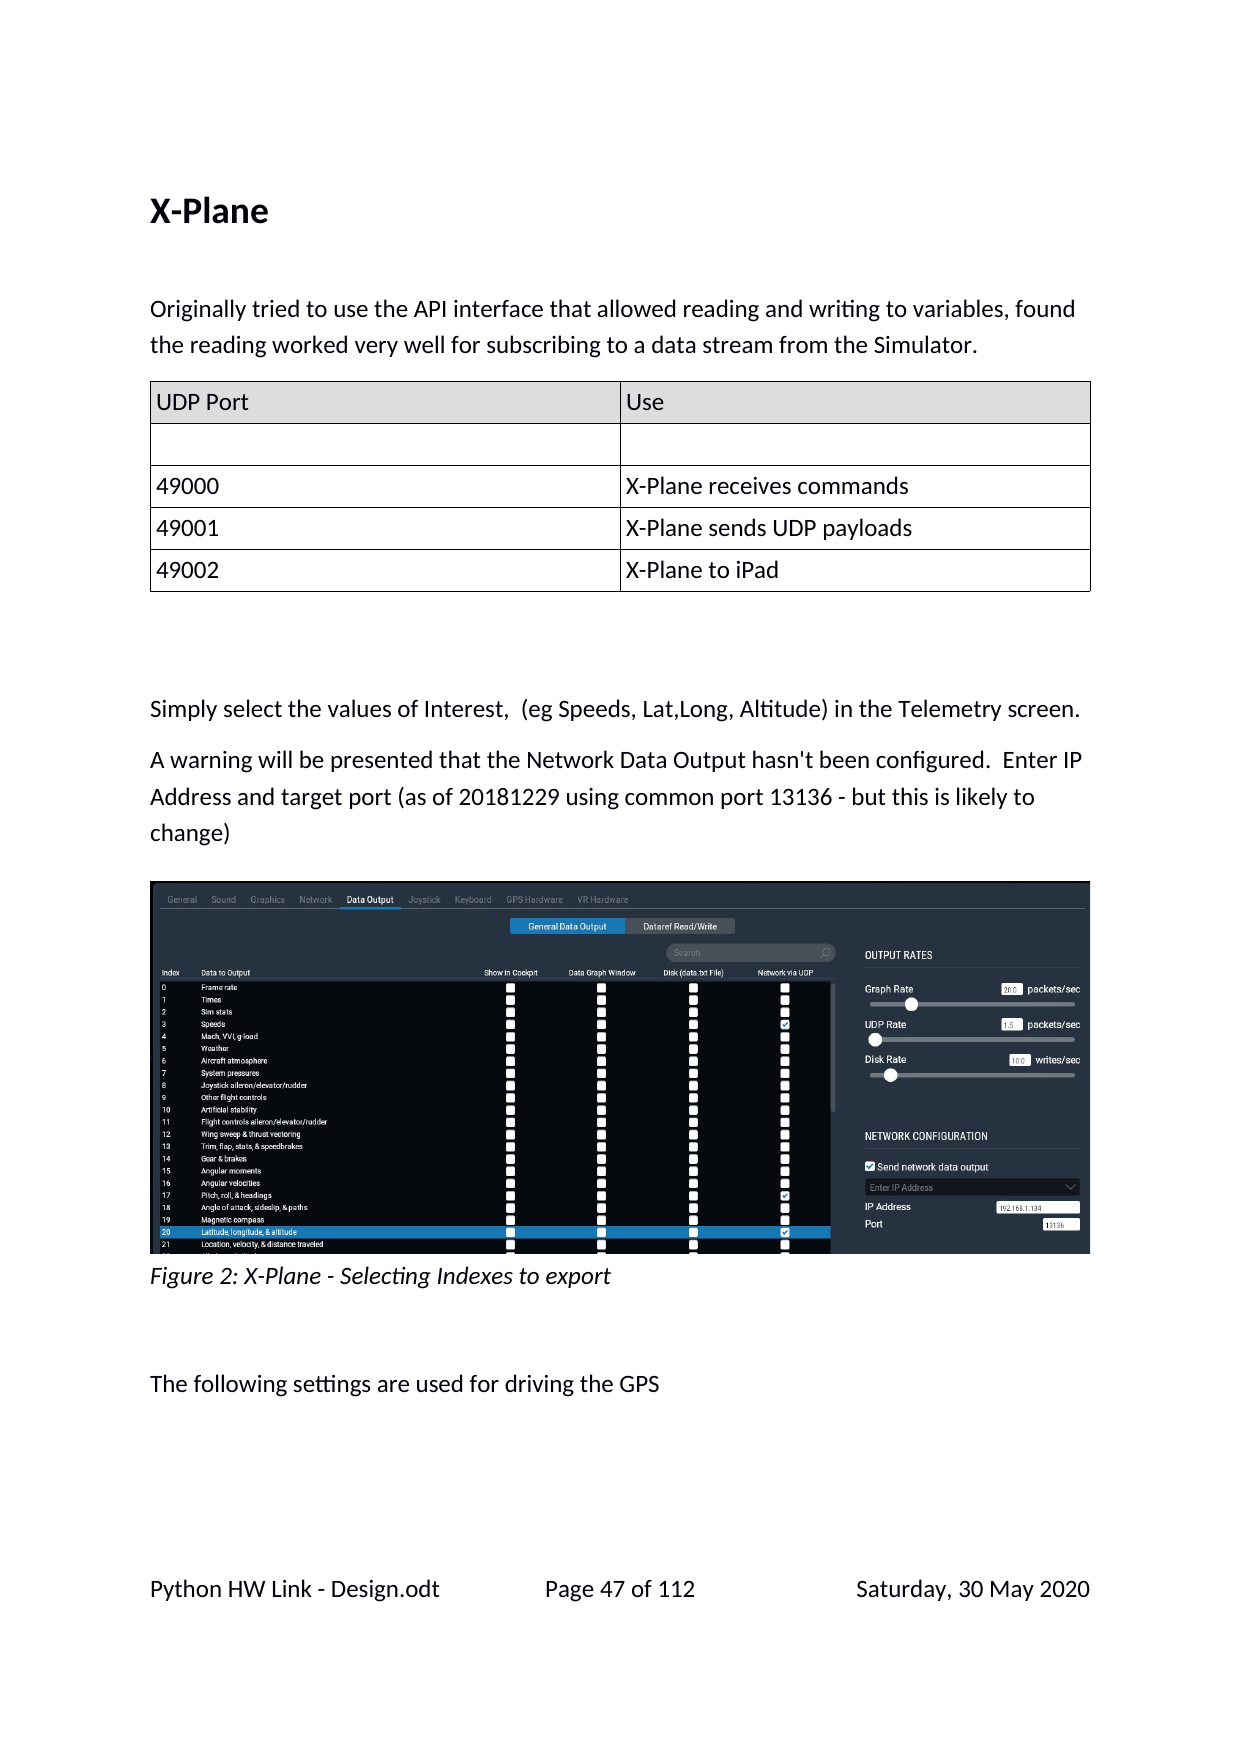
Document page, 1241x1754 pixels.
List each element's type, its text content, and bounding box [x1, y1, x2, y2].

text Simply select the values of Interest, (eg Speeds, Lat,Long, Altitude) in the Telemetry screen. [150, 693, 1090, 724]
table_cell X-Plane sends UDP payloads [621, 508, 1090, 549]
table_cell [621, 424, 1090, 465]
text The following settings are used for driving the GPS [150, 1369, 1090, 1399]
text Originally tried to use the API interface that allowed reading and writing to variables, found the reading worked very well for subscribing to a data stream from the Simulator. [150, 293, 1090, 360]
subtitle X-Plane [150, 187, 1090, 233]
table_cell 49001 [151, 508, 620, 549]
table_cell [151, 424, 620, 465]
text Figure 2: X-Plane - Selecting Indexes to export [150, 1254, 1090, 1291]
table_header Use [621, 382, 1090, 423]
table_cell 49002 [151, 550, 620, 591]
picture [150, 881, 1091, 1254]
table_cell X-Plane receives commands [621, 466, 1090, 507]
table_header UDP Port [151, 382, 620, 423]
text A warning will be presented that the Network Data Output hasn't been configured. Enter IP Address and target port (as of 20181229 using common port 13136 - but this is likely to change) [150, 744, 1090, 848]
table_cell 49000 [151, 466, 620, 507]
table_cell X-Plane to iPad [621, 550, 1090, 591]
